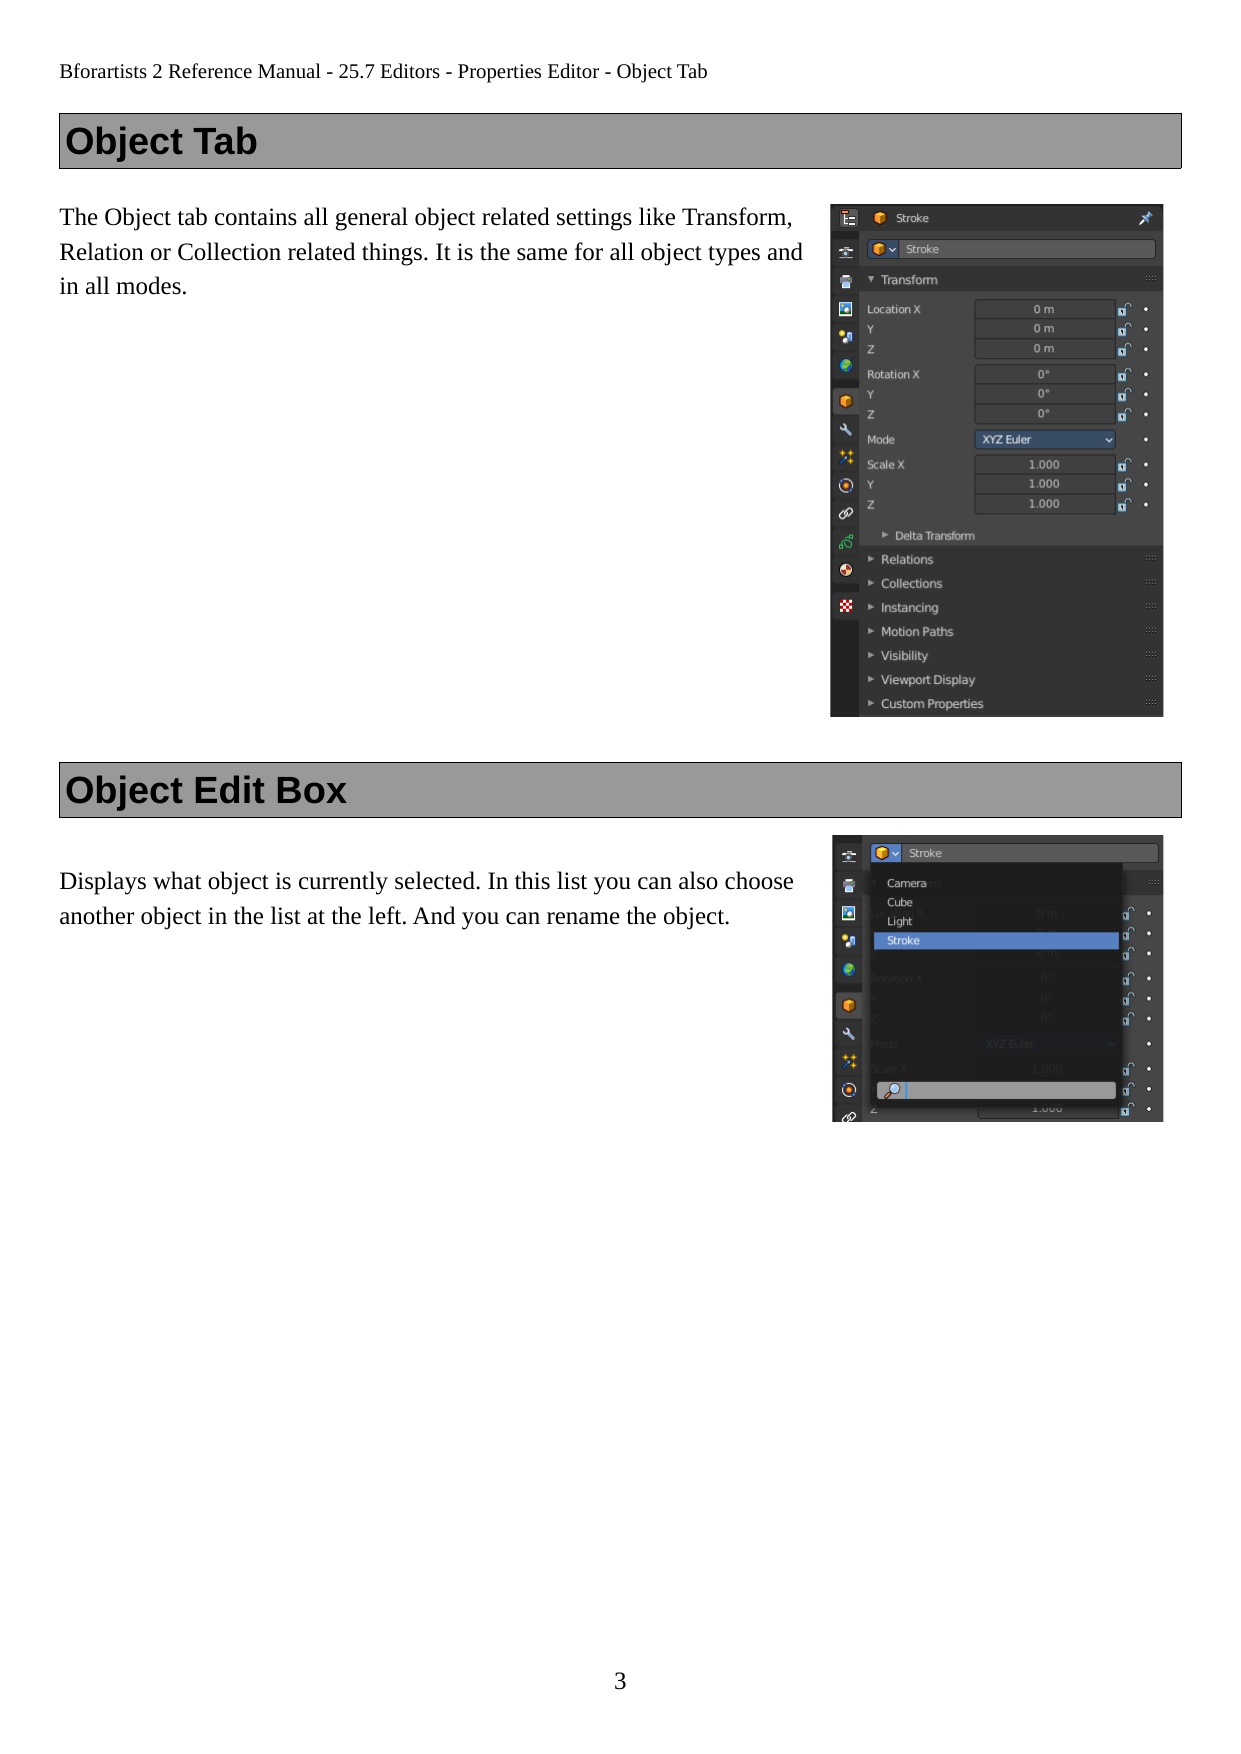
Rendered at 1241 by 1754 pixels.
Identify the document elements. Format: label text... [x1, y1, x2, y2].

picture [832, 835, 1164, 1122]
table_header Object Edit Box [60, 763, 1181, 817]
picture [830, 204, 1164, 717]
table_header Object Tab [60, 114, 1181, 168]
text Displays what object is currently selected. In this list you can also choose another object in the list at the left. And you can rename the object. [59, 866, 832, 929]
text The Object tab contains all general object related settings like Transform, Relation or Collection related things. It is the same for all object types and in all modes. [59, 202, 1181, 300]
